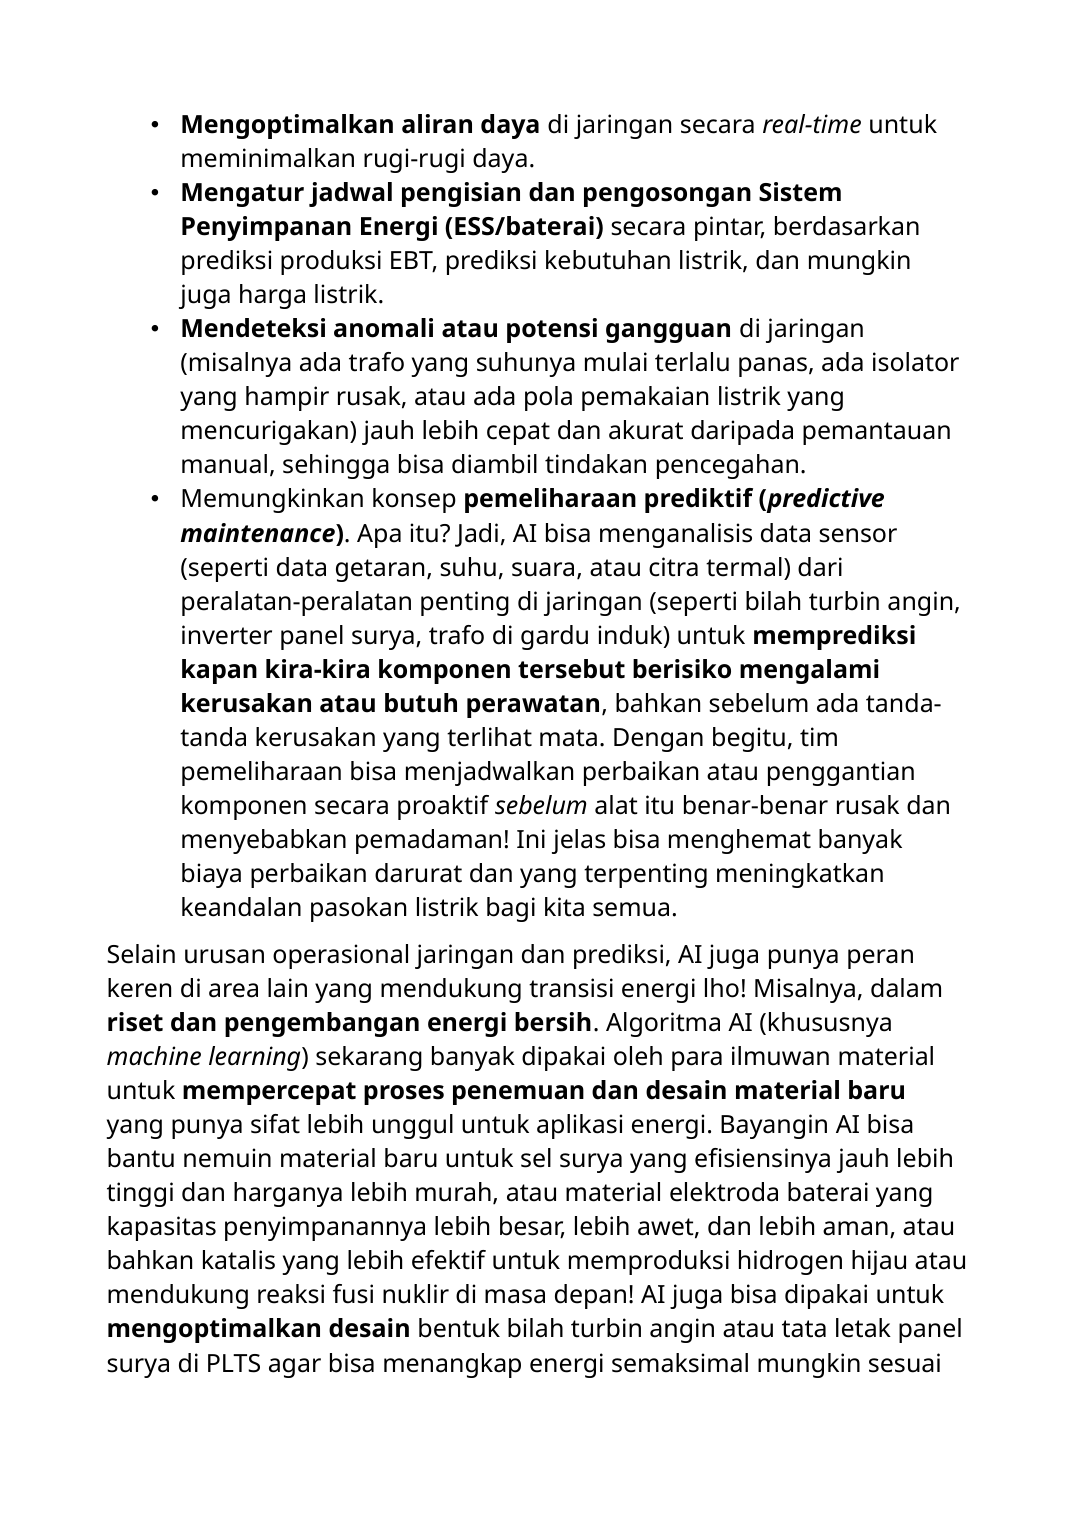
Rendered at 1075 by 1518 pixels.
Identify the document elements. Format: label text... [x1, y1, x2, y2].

text Selain urusan operasional jaringan dan prediksi, AI juga punya peran keren di area lain yang mendukung transisi energi lho! Misalnya, dalam riset dan pengembangan energi bersih. Algoritma AI (khususnya machine learning) sekarang banyak dipakai oleh para ilmuwan material untuk mempercepat proses penemuan dan desain material baru yang punya sifat lebih unggul untuk aplikasi energi. Bayangin AI bisa bantu nemuin material baru untuk sel surya yang efisiensinya jauh lebih tinggi dan harganya lebih murah, atau material elektroda baterai yang kapasitas penyimpanannya lebih besar, lebih awet, dan lebih aman, atau bahkan katalis yang lebih efektif untuk memproduksi hidrogen hijau atau mendukung reaksi fusi nuklir di masa depan! AI juga bisa dipakai untuk mengoptimalkan desain bentuk bilah turbin angin atau tata letak panel surya di PLTS agar bisa menangkap energi semaksimal mungkin sesuai [106, 936, 968, 1379]
list Mengatur jadwal pengisian dan pengosongan Sistem Penyimpanan Energi (ESS/baterai) secara pintar, berdasarkan prediksi produksi EBT, prediksi kebutuhan listrik, dan mungkin juga harga listrik. [151, 174, 968, 311]
list Mengoptimalkan aliran daya di jaringan secara real-time untuk meminimalkan rugi-rugi daya. [151, 106, 968, 174]
list Mendeteksi anomali atau potensi gangguan di jaringan (misalnya ada trafo yang suhunya mulai terlalu panas, ada isolator yang hampir rusak, atau ada pola pemakaian listrik yang mencurigakan) jauh lebih cepat dan akurat daripada pemantauan manual, sehingga bisa diambil tindakan pencegahan. [151, 311, 968, 481]
list Memungkinkan konsep pemeliharaan prediktif (predictive maintenance). Apa itu? Jadi, AI bisa menganalisis data sensor (seperti data getaran, suhu, suara, atau citra termal) dari peralatan-peralatan penting di jaringan (seperti bilah turbin angin, inverter panel surya, trafo di gardu induk) untuk memprediksi kapan kira-kira komponen tersebut berisiko mengalami kerusakan atau butuh perawatan, bahkan sebelum ada tanda-tanda kerusakan yang terlihat mata. Dengan begitu, tim pemeliharaan bisa menjadwalkan perbaikan atau penggantian komponen secara proaktif sebelum alat itu benar-benar rusak dan menyebabkan pemadaman! Ini jelas bisa menghemat banyak biaya perbaikan darurat dan yang terpenting meningkatkan keandalan pasokan listrik bagi kita semua. [151, 481, 968, 924]
